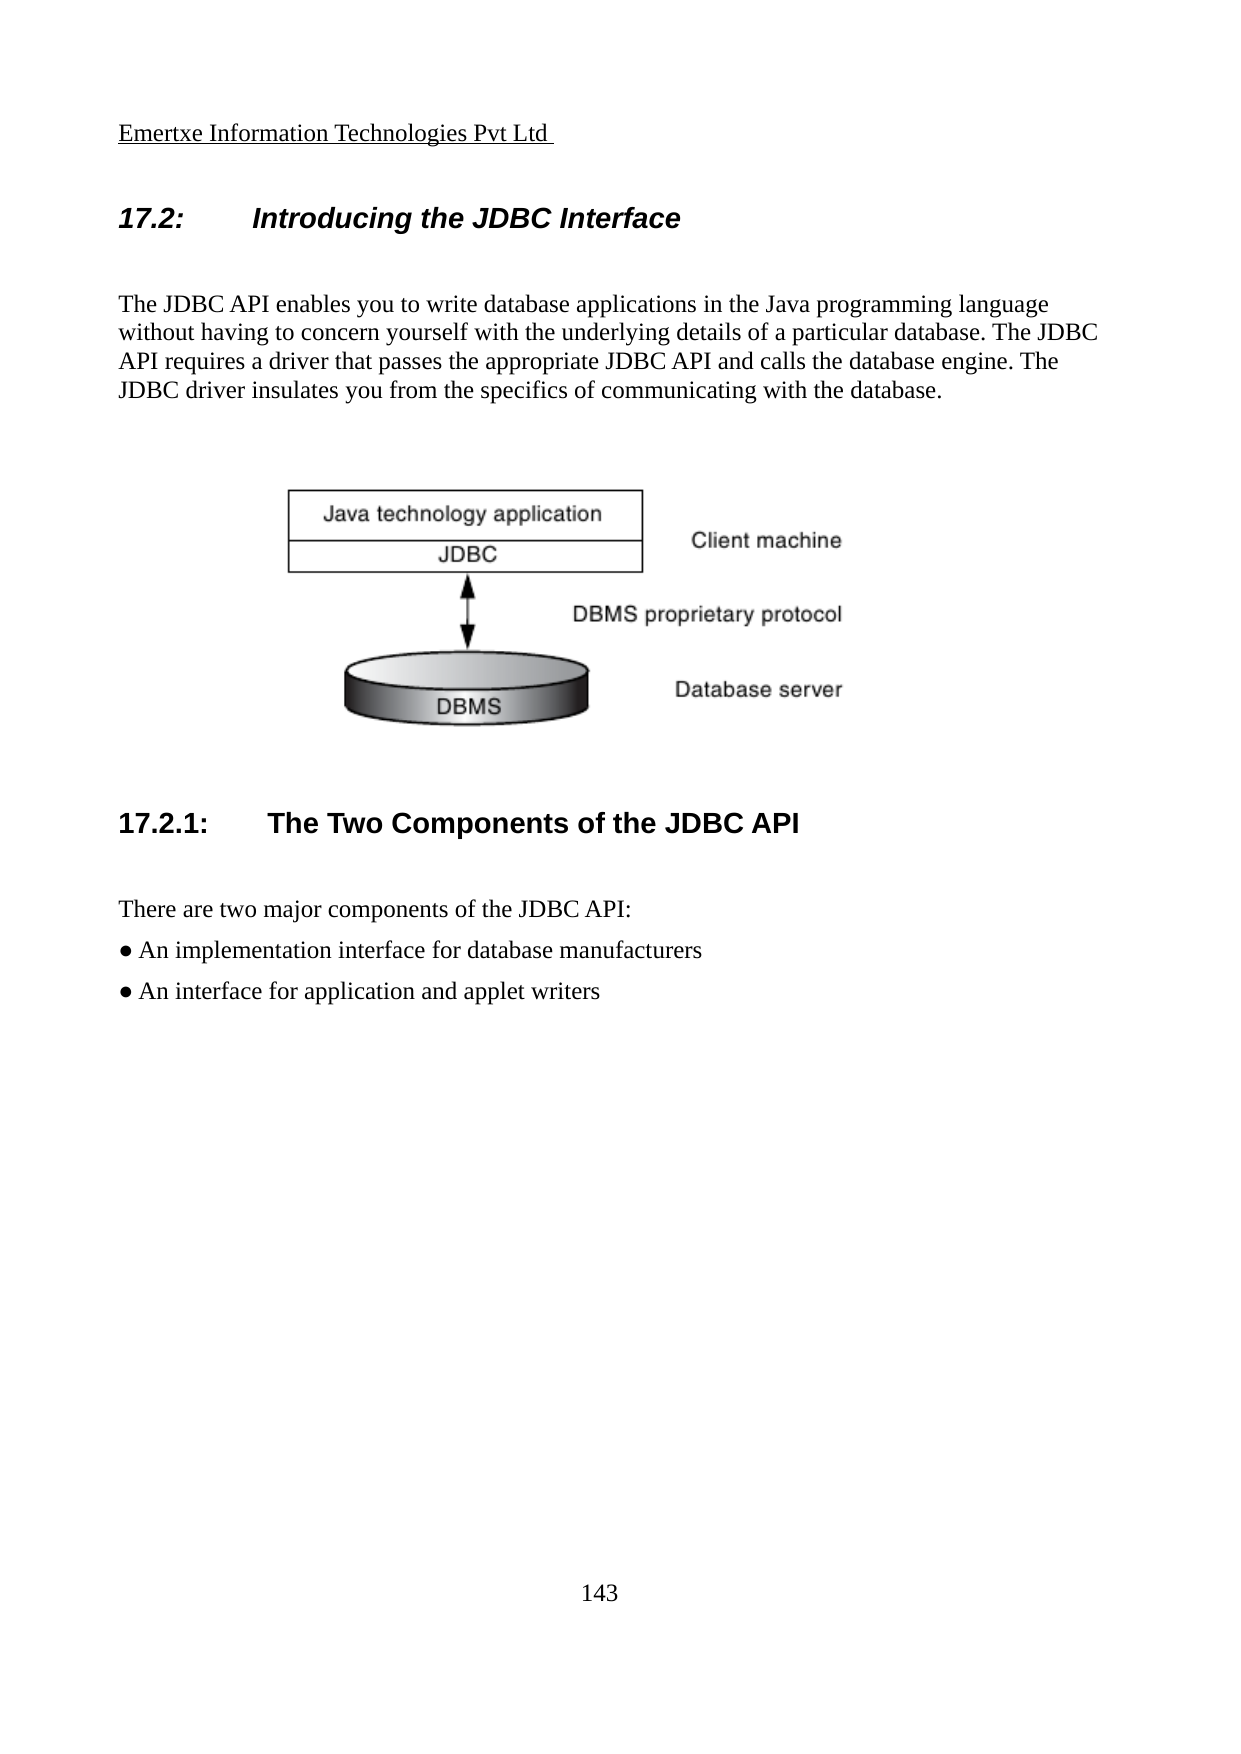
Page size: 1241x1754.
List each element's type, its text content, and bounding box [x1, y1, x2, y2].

text ● An implementation interface for database manufacturers [118, 935, 1122, 964]
subtitle The Two Components of the JDBC API [118, 806, 1122, 840]
subtitle Introducing the JDBC Interface [118, 201, 1122, 235]
text ● An interface for application and applet writers [118, 976, 1122, 1005]
text There are two major components of the JDBC API: [118, 894, 1122, 922]
picture [235, 457, 1005, 741]
text The JDBC API enables you to write database applications in the Java programming language without having to concern yourself with the underlying details of a particular database. The JDBC API requires a driver that passes the appropriate JDBC API and calls the database engine. The JDBC driver insulates you from the specifics of communicating with the database. [118, 289, 1122, 404]
